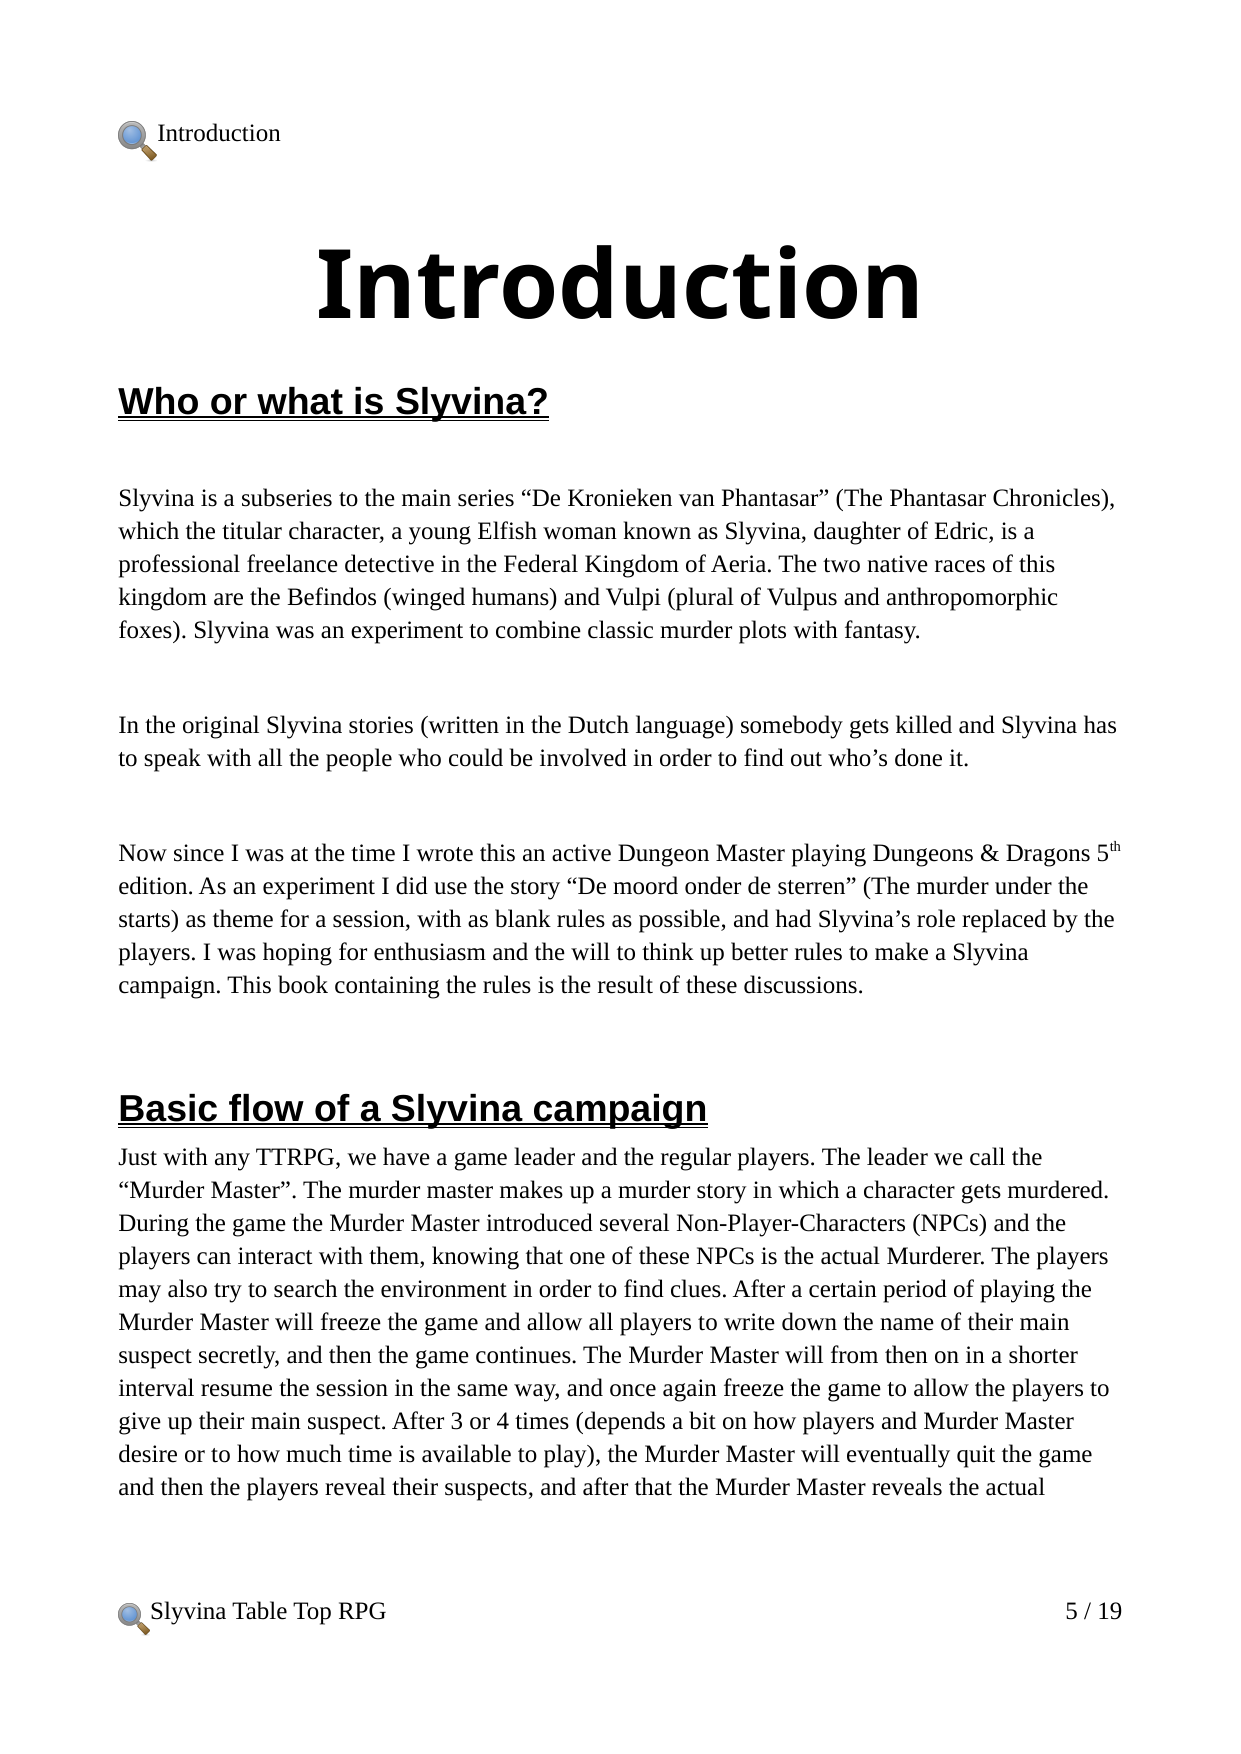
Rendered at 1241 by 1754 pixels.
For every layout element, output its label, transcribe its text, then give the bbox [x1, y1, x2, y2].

subtitle Basic flow of a Slyvina campaign [118, 1086, 1122, 1129]
subtitle Who or what is Slyvina? [118, 379, 1122, 423]
subtitle Introduction [118, 216, 1122, 346]
text Just with any TTRPG, we have a game leader and the regular players. The leader we call the “Murder Master”. The murder master makes up a murder story in which a character gets murdered. During the game the Murder Master introduced several Non-Player-Characters (NPCs) and the players can interact with them, knowing that one of these NPCs is the actual Murderer. The players may also try to search the environment in order to find clues. After a certain period of playing the Murder Master will freeze the game and allow all players to write down the name of their main suspect secretly, and then the game continues. The Murder Master will from then on in a shorter interval resume the session in the same way, and once again freeze the game to allow the players to give up their main suspect. After 3 or 4 times (depends a bit on how players and Murder Master desire or to how much time is available to play), the Murder Master will eventually quit the game and then the players reveal their suspects, and after that the Murder Master reveals the actual [118, 1142, 1122, 1501]
text Slyvina is a subseries to the main series “De Kronieken van Phantasar” (The Phantasar Chronicles), which the titular character, a young Elfish woman known as Slyvina, daughter of Edric, is a professional freelance detective in the Federal Kingdom of Aeria. The two native races of this kingdom are the Befindos (winged humans) and Vulpi (plural of Vulpus and anthropomorphic foxes). Slyvina was an experiment to combine classic murder plots with fantasy. [118, 483, 1122, 643]
text Now since I was at the time I wrote this an active Dungeon Master playing Dungeons & Dragons 5th edition. As an experiment I did use the story “De moord onder de sterren” (The murder under the starts) as theme for a session, with as blank rules as possible, and had Slyvina’s role replaced by the players. I was hoping for enthusiasm and the will to think up better rules to make a Slyvina campaign. This book containing the rules is the result of these discussions. [118, 838, 1122, 999]
text In the original Slyvina stories (written in the Dutch language) somebody gets killed and Slyvina has to speak with all the people who could be involved in order to find out who’s done it. [118, 710, 1122, 772]
picture [118, 1603, 150, 1636]
picture [118, 121, 158, 162]
